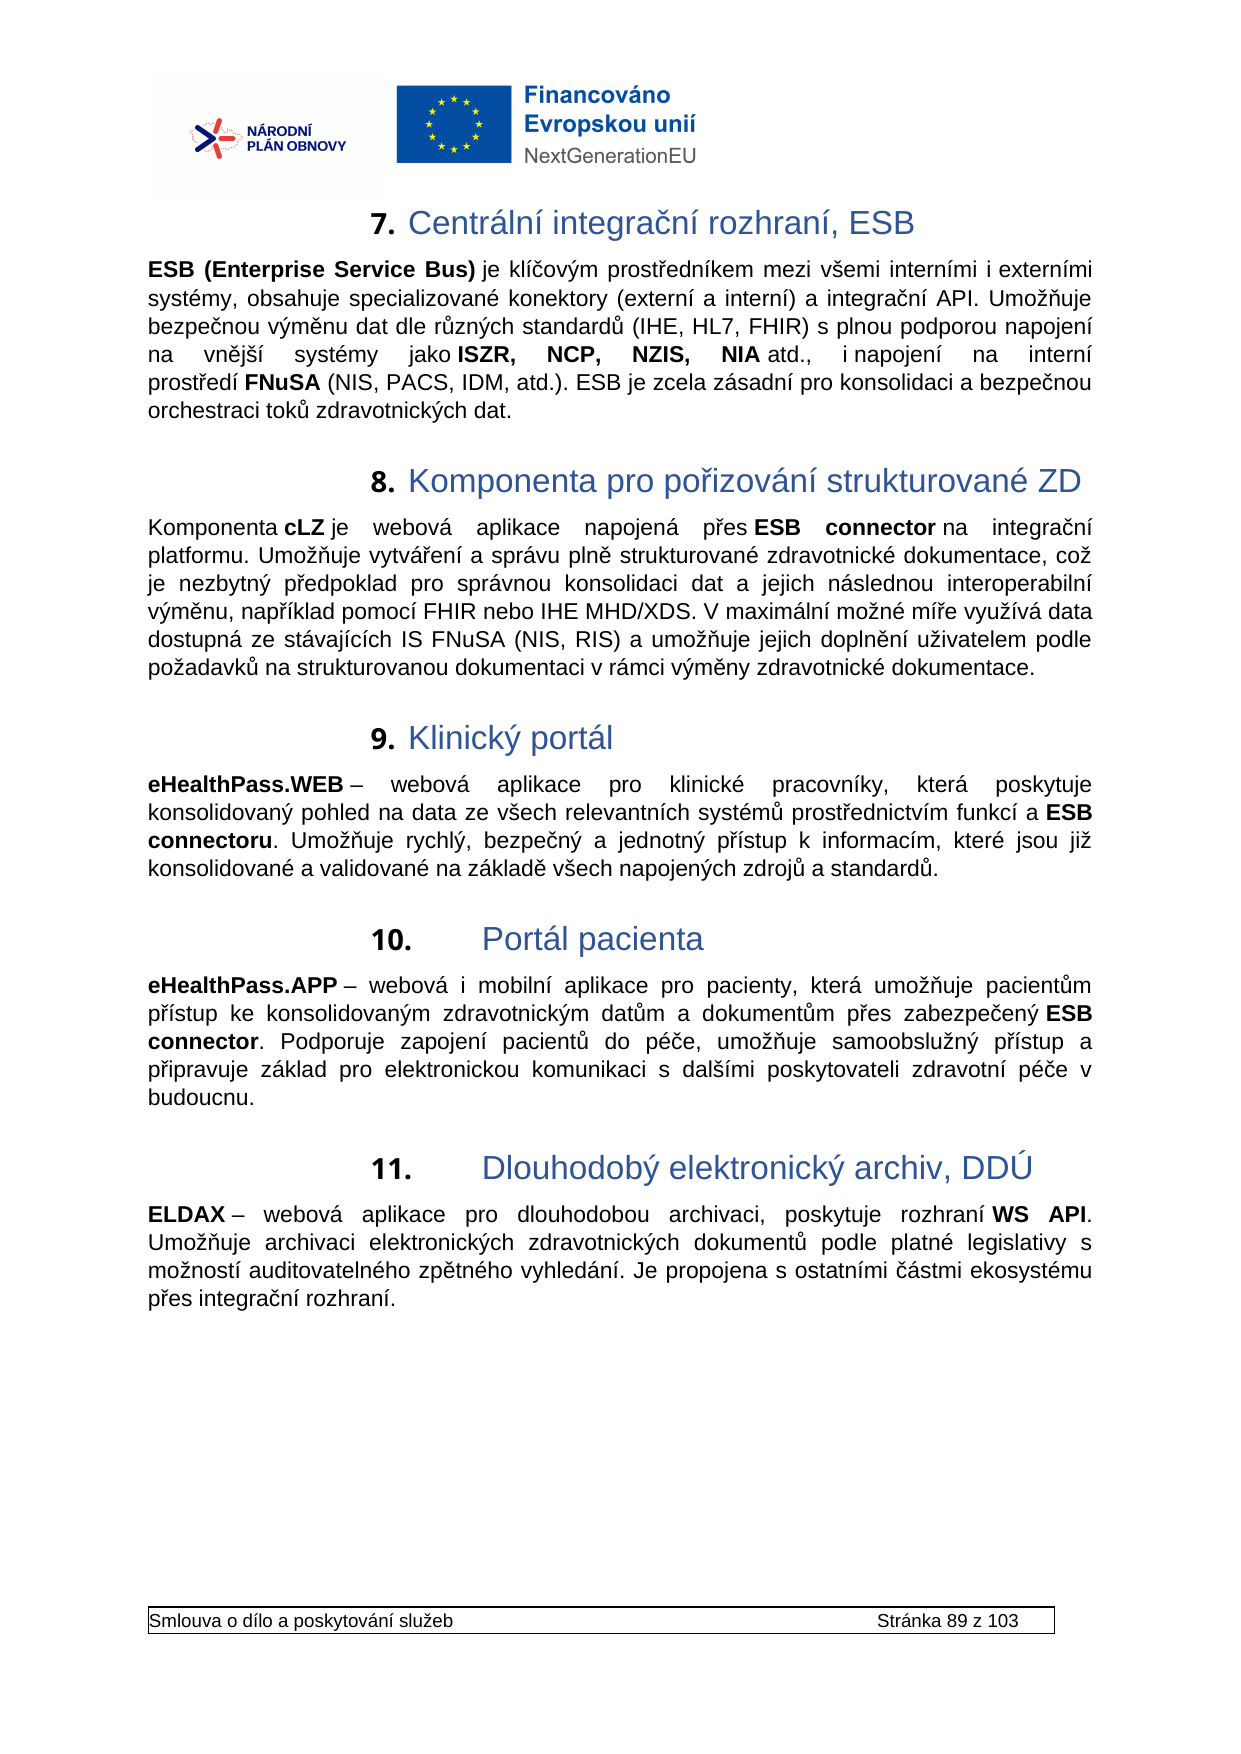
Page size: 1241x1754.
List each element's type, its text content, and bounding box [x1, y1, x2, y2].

subtitle Klinický portál [370, 718, 1093, 758]
subtitle Dlouhodobý elektronický archiv, DDÚ [370, 1148, 1093, 1188]
text ELDAX – webová aplikace pro dlouhodobou archivaci, poskytuje rozhraní WS API. Umožňuje archivaci elektronických zdravotnických dokumentů podle platné legislativy s možností auditovatelného zpětného vyhledání. Je propojena s ostatními částmi ekosystému přes integrační rozhraní. [148, 1201, 1093, 1312]
subtitle Centrální integrační rozhraní, ESB [370, 203, 1093, 243]
text ESB (Enterprise Service Bus) je klíčovým prostředníkem mezi všemi interními i externími systémy, obsahuje specializované konektory (externí a interní) a integrační API. Umožňuje bezpečnou výměnu dat dle různých standardů (IHE, HL7, FHIR) s plnou podporou napojení na vnější systémy jako ISZR, NCP, NZIS, NIA atd., i napojení na interní prostředí FNuSA (NIS, PACS, IDM, atd.). ESB je zcela zásadní pro konsolidaci a bezpečnou orchestraci toků zdravotnických dat. [148, 256, 1093, 423]
subtitle Komponenta pro pořizování strukturované ZD [370, 461, 1093, 501]
text eHealthPass.WEB – webová aplikace pro klinické pracovníky, která poskytuje konsolidovaný pohled na data ze všech relevantních systémů prostřednictvím funkcí a ESB connectoru. Umožňuje rychlý, bezpečný a jednotný přístup k informacím, které jsou již konsolidované a validované na základě všech napojených zdrojů a standardů. [148, 771, 1093, 882]
text Komponenta cLZ je webová aplikace napojená přes ESB connector na integrační platformu. Umožňuje vytváření a správu plně strukturované zdravotnické dokumentace, což je nezbytný předpoklad pro správnou konsolidaci dat a jejich následnou interoperabilní výměnu, například pomocí FHIR nebo IHE MHD/XDS. V maximální možné míře využívá data dostupná ze stávajících IS FNuSA (NIS, RIS) a umožňuje jejich doplnění uživatelem podle požadavků na strukturovanou dokumentaci v rámci výměny zdravotnické dokumentace. [148, 514, 1093, 681]
text eHealthPass.APP – webová i mobilní aplikace pro pacienty, která umožňuje pacientům přístup ke konsolidovaným zdravotnickým datům a dokumentům přes zabezpečený ESB connector. Podporuje zapojení pacientů do péče, umožňuje samoobslužný přístup a připravuje základ pro elektronickou komunikaci s dalšími poskytovateli zdravotní péče v budoucnu. [148, 972, 1093, 1111]
subtitle Portál pacienta [370, 919, 1093, 959]
